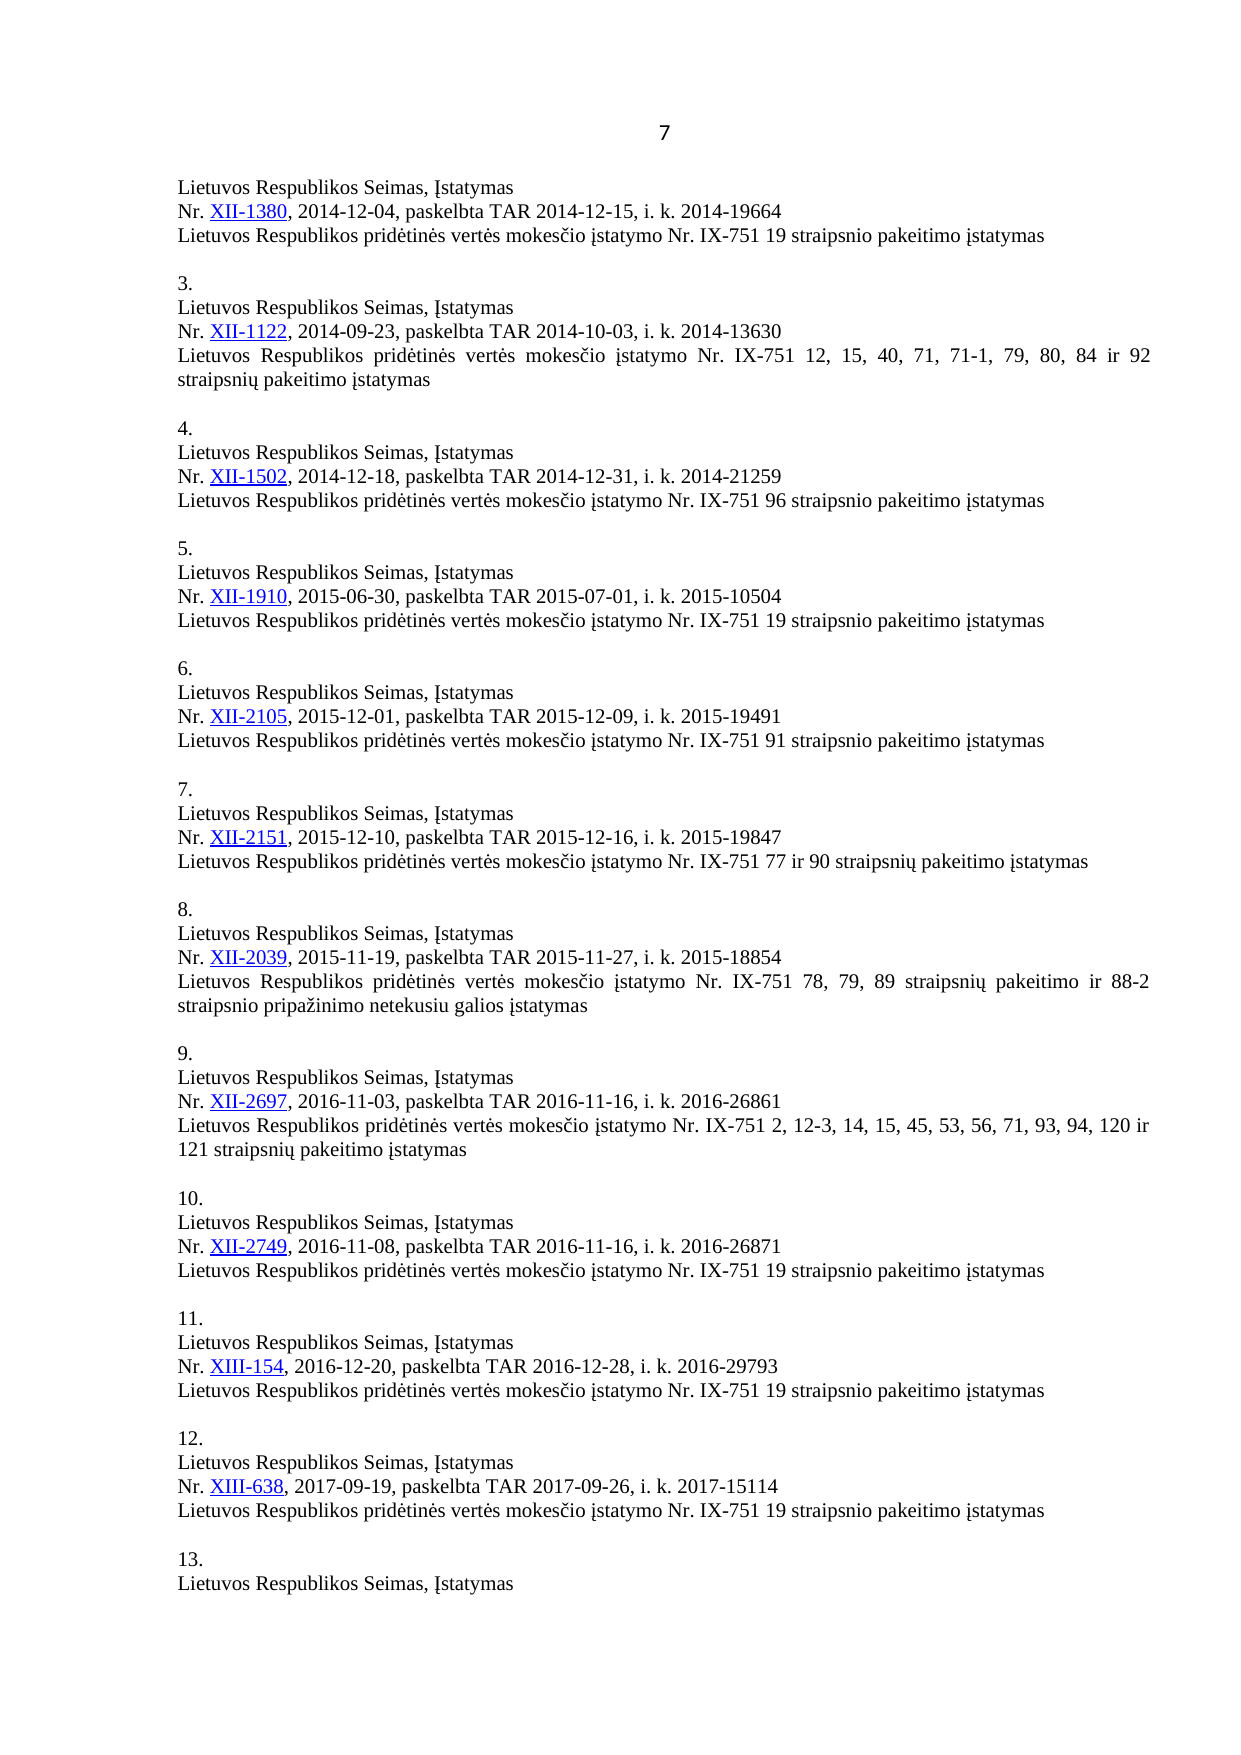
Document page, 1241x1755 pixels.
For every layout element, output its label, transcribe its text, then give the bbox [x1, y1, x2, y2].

text 9. [177, 1041, 1152, 1065]
text Lietuvos Respublikos Seimas, Įstatymas [177, 680, 1152, 704]
text 6. [177, 656, 1152, 680]
text Lietuvos Respublikos Seimas, Įstatymas [177, 175, 1152, 199]
text 4. [177, 416, 1152, 439]
text Lietuvos Respublikos Seimas, Įstatymas [177, 560, 1152, 584]
text Lietuvos Respublikos Seimas, Įstatymas [177, 1571, 1152, 1594]
text 5. [177, 536, 1152, 560]
text Lietuvos Respublikos pridėtinės vertės mokesčio įstatymo Nr. IX-751 19 straipsnio pakeitimo įstatymas [177, 1378, 1152, 1402]
text 7. [177, 776, 1152, 801]
text Lietuvos Respublikos Seimas, Įstatymas [177, 801, 1152, 824]
text Lietuvos Respublikos pridėtinės vertės mokesčio įstatymo Nr. IX-751 19 straipsnio pakeitimo įstatymas [177, 608, 1152, 632]
text Nr. XII-2105, 2015-12-01, paskelbta TAR 2015-12-09, i. k. 2015-19491 [177, 704, 1152, 728]
text Lietuvos Respublikos pridėtinės vertės mokesčio įstatymo Nr. IX-751 19 straipsnio pakeitimo įstatymas [177, 1258, 1152, 1282]
text Lietuvos Respublikos Seimas, Įstatymas [177, 1330, 1152, 1354]
text Lietuvos Respublikos pridėtinės vertės mokesčio įstatymo Nr. IX-751 78, 79, 89 straipsnių pakeitimo ir 88-2 straipsnio pripažinimo netekusiu galios įstatymas [177, 969, 1152, 1017]
text Nr. XII-2039, 2015-11-19, paskelbta TAR 2015-11-27, i. k. 2015-18854 [177, 945, 1152, 969]
text Nr. XII-2151, 2015-12-10, paskelbta TAR 2015-12-16, i. k. 2015-19847 [177, 824, 1152, 849]
text Lietuvos Respublikos pridėtinės vertės mokesčio įstatymo Nr. IX-751 91 straipsnio pakeitimo įstatymas [177, 728, 1152, 752]
text Lietuvos Respublikos pridėtinės vertės mokesčio įstatymo Nr. IX-751 96 straipsnio pakeitimo įstatymas [177, 488, 1152, 512]
text Nr. XII-1502, 2014-12-18, paskelbta TAR 2014-12-31, i. k. 2014-21259 [177, 464, 1152, 488]
text Lietuvos Respublikos Seimas, Įstatymas [177, 1209, 1152, 1234]
text Lietuvos Respublikos Seimas, Įstatymas [177, 1450, 1152, 1474]
text Nr. XII-2749, 2016-11-08, paskelbta TAR 2016-11-16, i. k. 2016-26871 [177, 1234, 1152, 1258]
text 11. [177, 1306, 1152, 1330]
text Lietuvos Respublikos pridėtinės vertės mokesčio įstatymo Nr. IX-751 2, 12-3, 14, 15, 45, 53, 56, 71, 93, 94, 120 ir 121 straipsnių pakeitimo įstatymas [177, 1113, 1152, 1161]
text 10. [177, 1186, 1152, 1209]
text 8. [177, 897, 1152, 921]
text Lietuvos Respublikos Seimas, Įstatymas [177, 921, 1152, 945]
text 13. [177, 1546, 1152, 1571]
text Nr. XII-1910, 2015-06-30, paskelbta TAR 2015-07-01, i. k. 2015-10504 [177, 584, 1152, 608]
text Lietuvos Respublikos Seimas, Įstatymas [177, 1065, 1152, 1089]
text Lietuvos Respublikos pridėtinės vertės mokesčio įstatymo Nr. IX-751 12, 15, 40, 71, 71-1, 79, 80, 84 ir 92 straipsnių pakeitimo įstatymas [177, 343, 1152, 391]
text Lietuvos Respublikos Seimas, Įstatymas [177, 439, 1152, 464]
text Lietuvos Respublikos pridėtinės vertės mokesčio įstatymo Nr. IX-751 19 straipsnio pakeitimo įstatymas [177, 223, 1152, 247]
text Lietuvos Respublikos Seimas, Įstatymas [177, 295, 1152, 319]
text Nr. XII-1122, 2014-09-23, paskelbta TAR 2014-10-03, i. k. 2014-13630 [177, 319, 1152, 343]
text Nr. XIII-154, 2016-12-20, paskelbta TAR 2016-12-28, i. k. 2016-29793 [177, 1354, 1152, 1378]
text Lietuvos Respublikos pridėtinės vertės mokesčio įstatymo Nr. IX-751 19 straipsnio pakeitimo įstatymas [177, 1498, 1152, 1522]
text Nr. XIII-638, 2017-09-19, paskelbta TAR 2017-09-26, i. k. 2017-15114 [177, 1474, 1152, 1498]
text 3. [177, 271, 1152, 295]
text Nr. XII-2697, 2016-11-03, paskelbta TAR 2016-11-16, i. k. 2016-26861 [177, 1089, 1152, 1113]
text Lietuvos Respublikos pridėtinės vertės mokesčio įstatymo Nr. IX-751 77 ir 90 straipsnių pakeitimo įstatymas [177, 849, 1152, 873]
text Nr. XII-1380, 2014-12-04, paskelbta TAR 2014-12-15, i. k. 2014-19664 [177, 199, 1152, 223]
text 12. [177, 1426, 1152, 1450]
